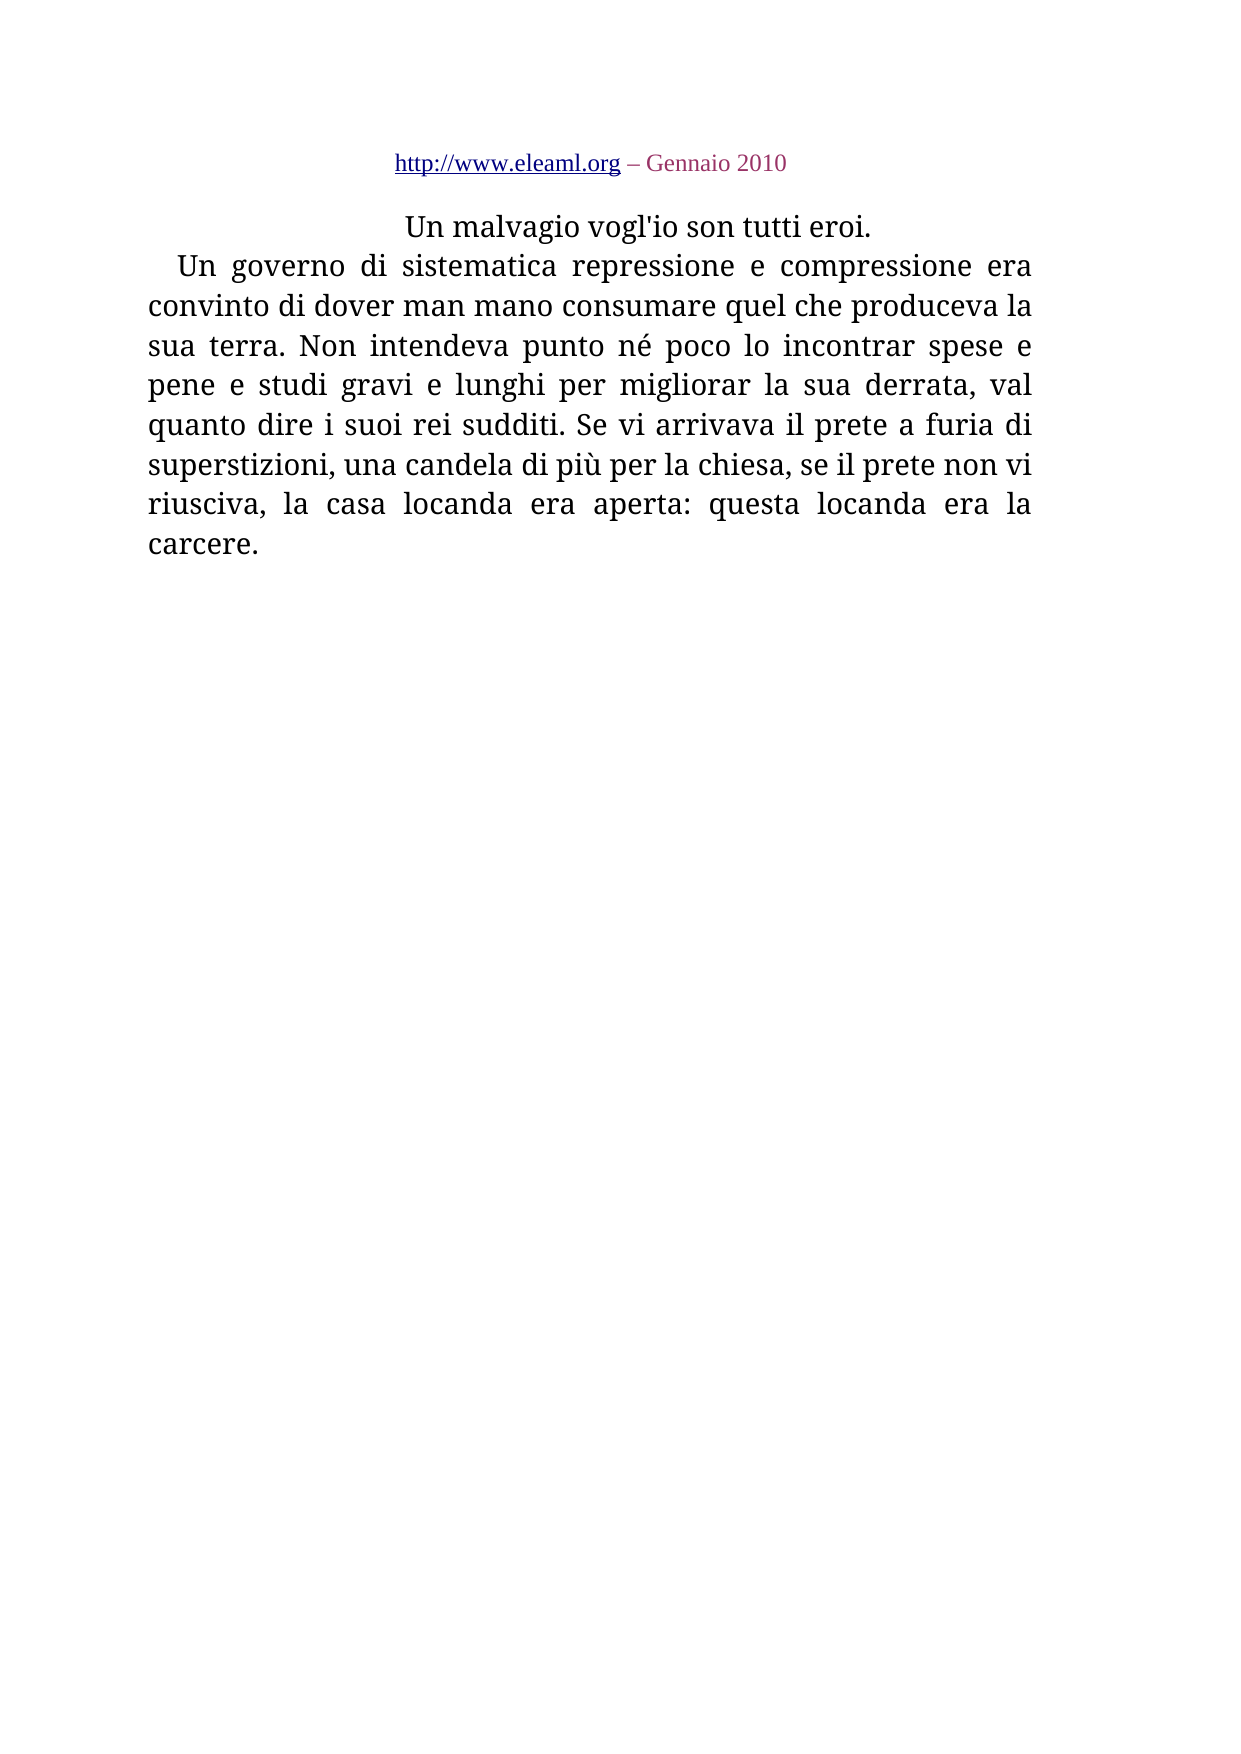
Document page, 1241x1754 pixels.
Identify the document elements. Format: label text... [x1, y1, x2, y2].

text Un governo di sistematica repressione e compressione era convinto di dover man mano consumare quel che produceva la sua terra. Non intendeva punto né poco lo incontrar spese e pene e studi gravi e lunghi per migliorar la sua derrata, val quanto dire i suoi rei sudditi. Se vi arrivava il prete a furia di superstizioni, una candela di più per la chiesa, se il prete non vi riusciva, la casa locanda era aperta: questa locanda era la carcere. [148, 246, 1033, 563]
text Un malvagio vogl'io son tutti eroi. [221, 206, 1033, 246]
